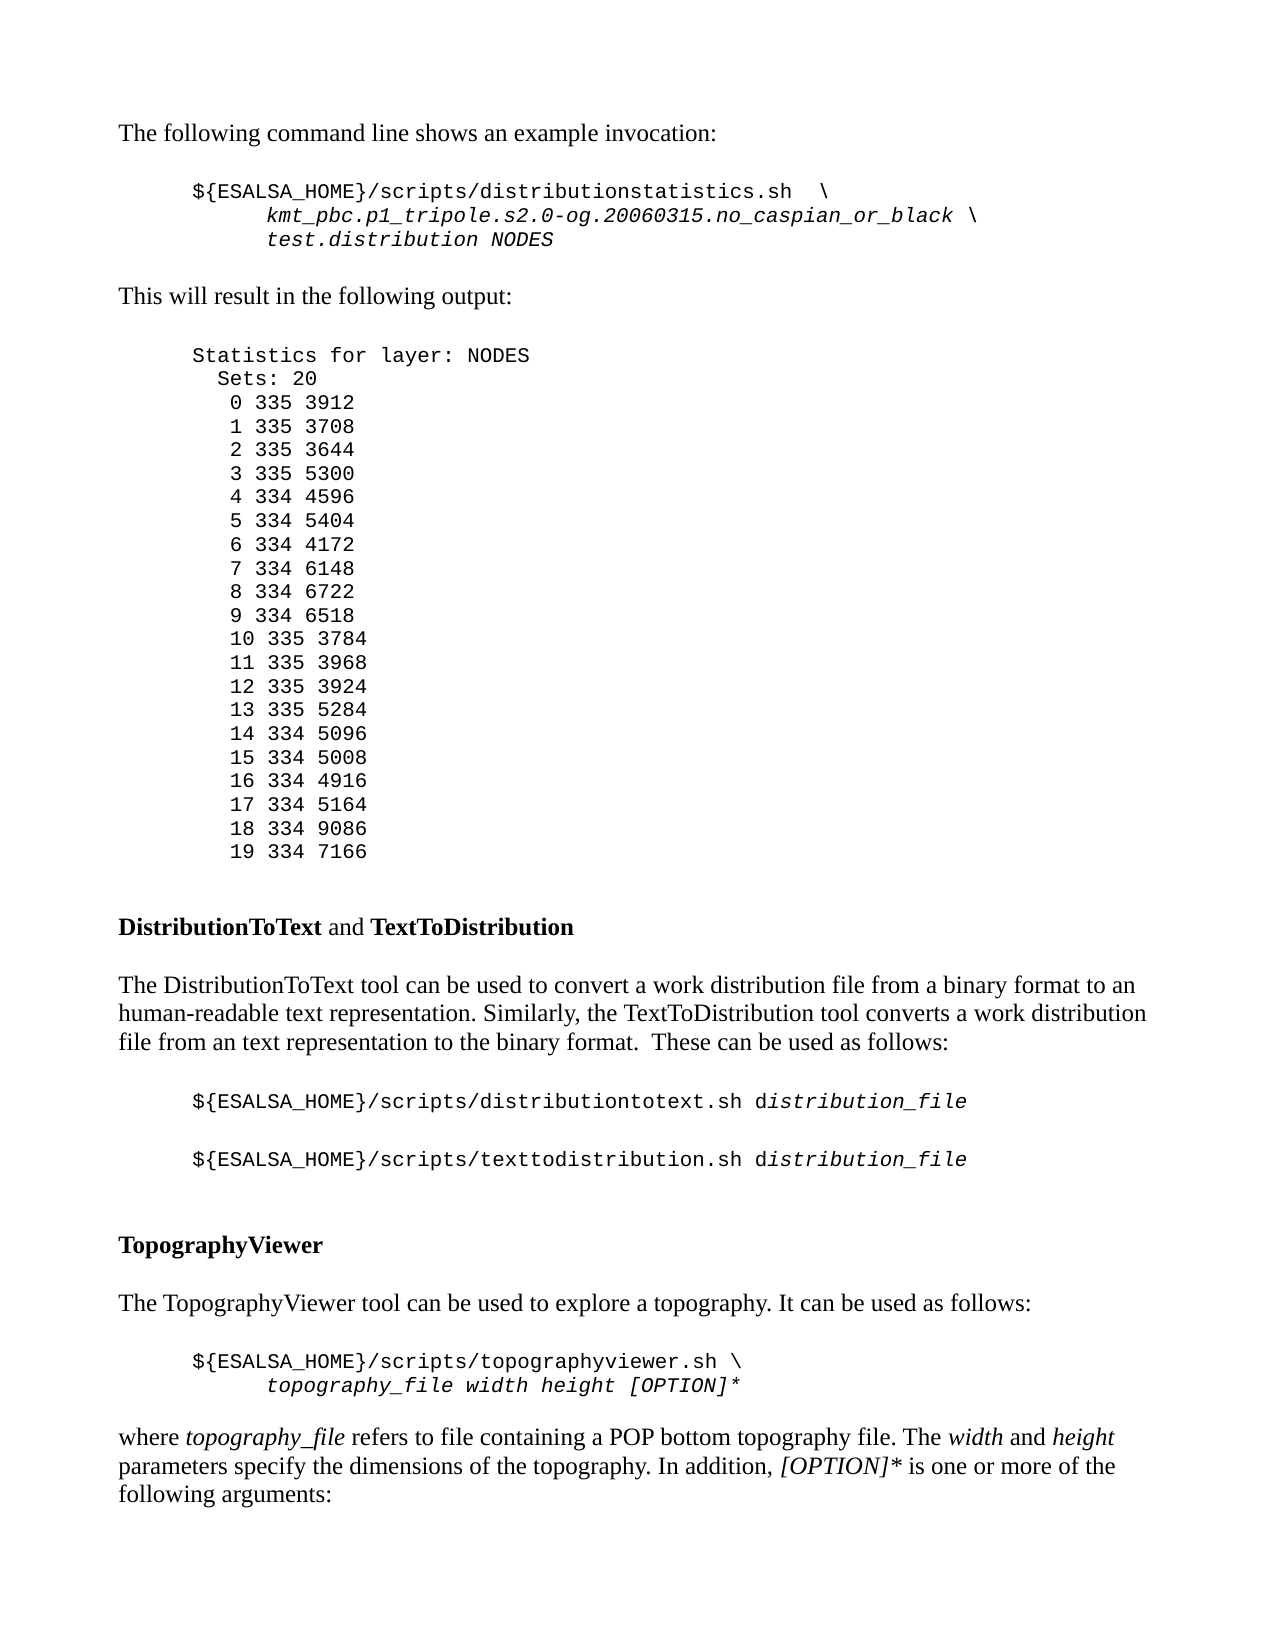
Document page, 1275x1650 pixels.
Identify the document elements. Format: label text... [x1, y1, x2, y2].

text 4 334 4596 [118, 487, 1157, 510]
text Sets: 20 [118, 368, 1157, 392]
text 10 335 3784 [118, 628, 1157, 652]
text 9 334 6518 [118, 605, 1157, 628]
text 17 334 5164 [118, 794, 1157, 818]
text 13 335 5284 [118, 699, 1157, 723]
text 18 334 9086 [118, 818, 1157, 841]
text 8 334 6722 [118, 581, 1157, 605]
text TopographyViewer [118, 1230, 1157, 1259]
text ${ESALSA_HOME}/scripts/distributiontotext.sh distribution_file [118, 1085, 1157, 1114]
text 15 334 5008 [118, 747, 1157, 770]
text ${ESALSA_HOME}/scripts/topographyviewer.sh \ [118, 1345, 1157, 1375]
text The DistributionToText tool can be used to convert a work distribution file from a binary format to an human-readable text representation. Similarly, the TextToDistribution tool converts a work distribution file from an text representation to the binary format. These can be used as follows: [118, 970, 1157, 1056]
text 3 335 5300 [118, 463, 1157, 487]
text 5 334 5404 [118, 510, 1157, 534]
text test.distribution NODES [118, 229, 1157, 252]
text ${ESALSA_HOME}/scripts/texttodistribution.sh distribution_file [118, 1143, 1157, 1173]
text The following command line shows an example invocation: [118, 118, 1157, 147]
text 14 334 5096 [118, 723, 1157, 747]
text 6 334 4172 [118, 534, 1157, 557]
text ${ESALSA_HOME}/scripts/distributionstatistics.sh \ [118, 176, 1157, 205]
text 1 335 3708 [118, 416, 1157, 439]
text 16 334 4916 [118, 770, 1157, 794]
text 12 335 3924 [118, 676, 1157, 699]
text 19 334 7166 [118, 841, 1157, 865]
text This will result in the following output: [118, 281, 1157, 310]
text 0 335 3912 [118, 392, 1157, 416]
text where topography_file refers to file containing a POP bottom topography file. The width and height parameters specify the dimensions of the topography. In addition, [OPTION]* is one or more of the following arguments: [118, 1422, 1157, 1508]
text 7 334 6148 [118, 557, 1157, 581]
text 11 335 3968 [118, 652, 1157, 676]
text 2 335 3644 [118, 439, 1157, 463]
text topography_file width height [OPTION]* [118, 1375, 1157, 1398]
text DistributionToText and TextToDistribution [118, 912, 1157, 941]
text Statistics for layer: NODES [118, 339, 1157, 368]
text The TopographyViewer tool can be used to explore a topography. It can be used as follows: [118, 1288, 1157, 1316]
text kmt_pbc.p1_tripole.s2.0-og.20060315.no_caspian_or_black \ [118, 205, 1157, 229]
